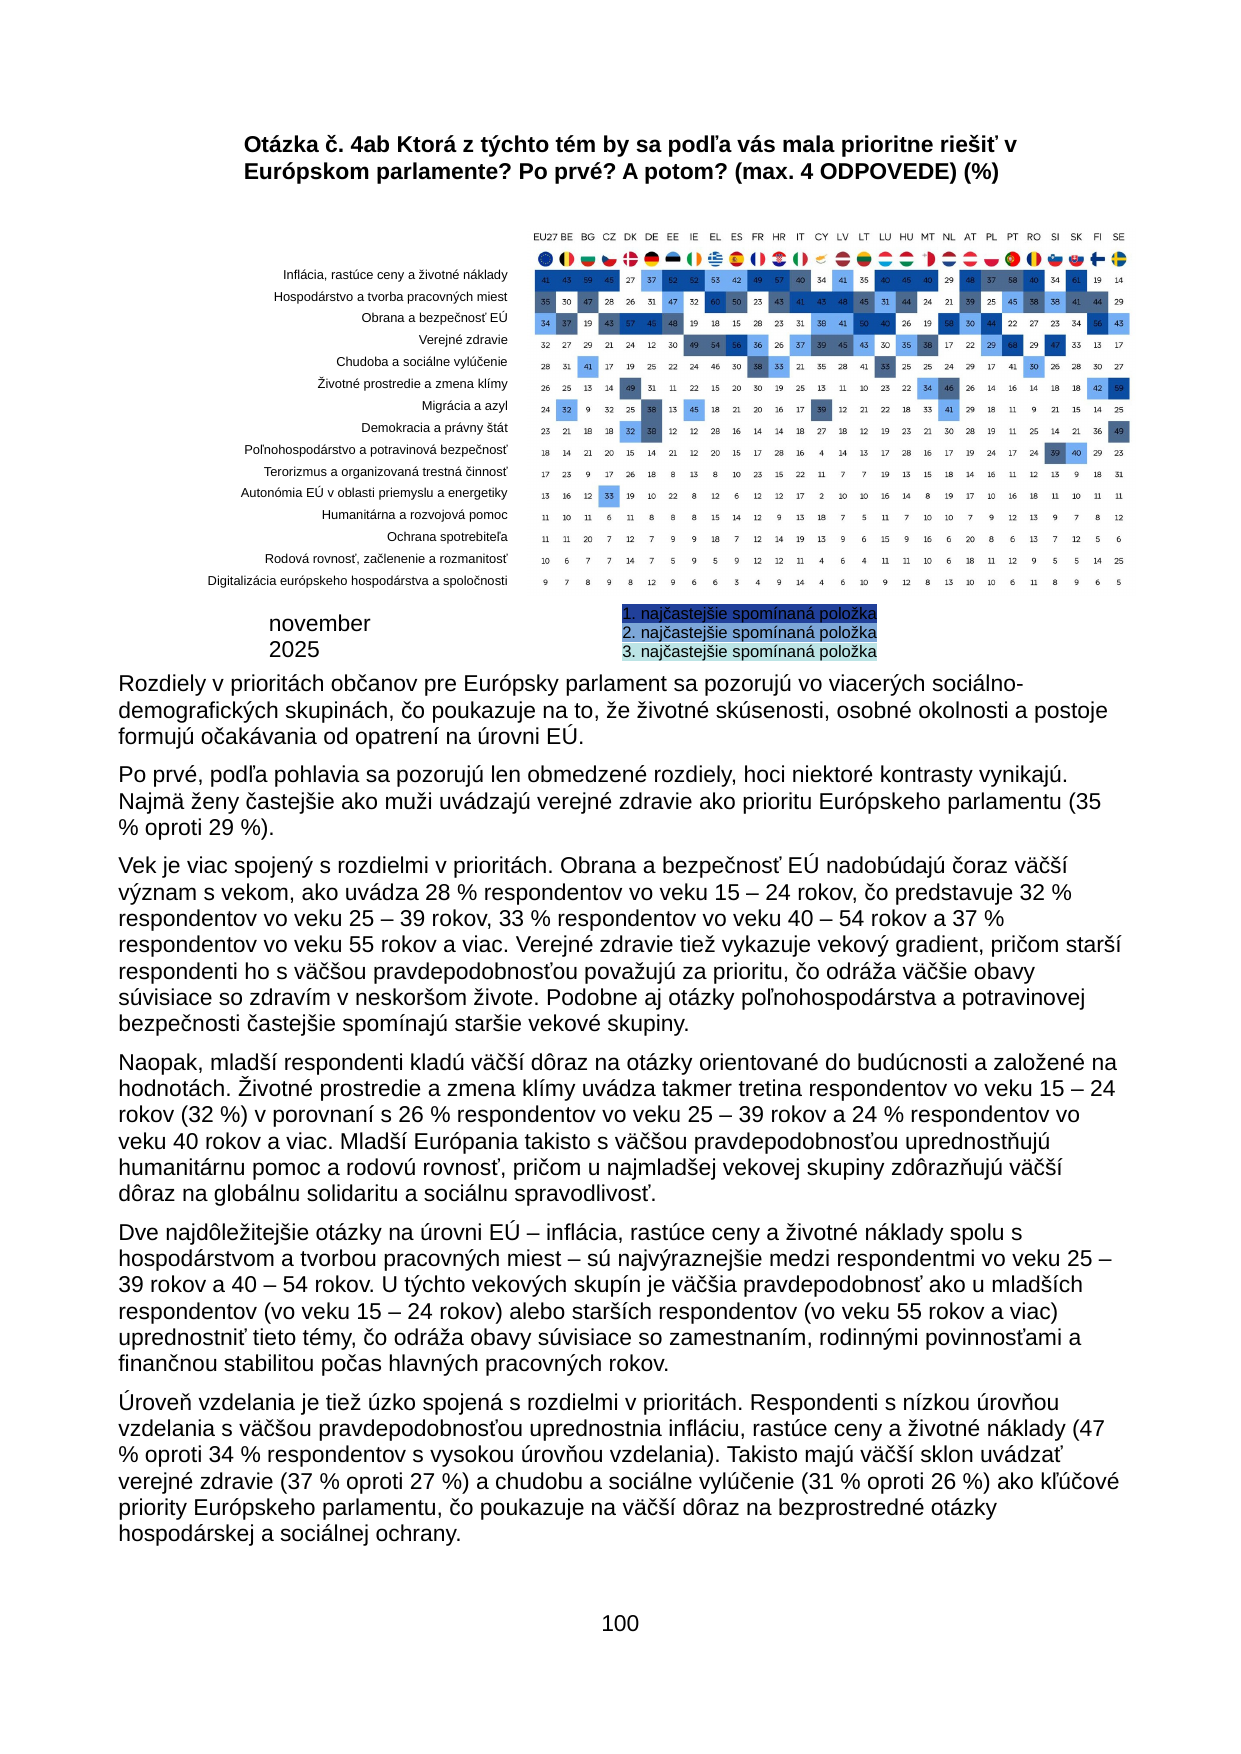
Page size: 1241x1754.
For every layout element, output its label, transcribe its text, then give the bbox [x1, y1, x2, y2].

text Vek je viac spojený s rozdielmi v prioritách. Obrana a bezpečnosť EÚ nadobúdajú čoraz väčší význam s vekom, ako uvádza 28 % respondentov vo veku 15 – 24 rokov, čo predstavuje 32 % respondentov vo veku 25 – 39 rokov, 33 % respondentov vo veku 40 – 54 rokov a 37 % respondentov vo veku 55 rokov a viac. Verejné zdravie tiež vykazuje vekový gradient, pričom starší respondenti ho s väčšou pravdepodobnosťou považujú za prioritu, čo odráža väčšie obavy súvisiace so zdravím v neskoršom živote. Podobne aj otázky poľnohospodárstva a potravinovej bezpečnosti častejšie spomínajú staršie vekové skupiny. [118, 852, 1122, 1037]
text Dve najdôležitejšie otázky na úrovni EÚ – inflácia, rastúce ceny a životné náklady spolu s hospodárstvom a tvorbou pracovných miest – sú najvýraznejšie medzi respondentmi vo veku 25 – 39 rokov a 40 – 54 rokov. U týchto vekových skupín je väčšia pravdepodobnosť ako u mladších respondentov (vo veku 15 – 24 rokov) alebo starších respondentov (vo veku 55 rokov a viac) uprednostniť tieto témy, čo odráža obavy súvisiace so zamestnaním, rodinnými povinnosťami a finančnou stabilitou počas hlavných pracovných rokov. [118, 1218, 1122, 1377]
text Úroveň vzdelania je tiež úzko spojená s rozdielmi v prioritách. Respondenti s nízkou úrovňou vzdelania s väčšou pravdepodobnosťou uprednostnia infláciu, rastúce ceny a životné náklady (47 % oproti 34 % respondentov s vysokou úrovňou vzdelania). Takisto majú väčší sklon uvádzať verejné zdravie (37 % oproti 27 %) a chudobu a sociálne vylúčenie (31 % oproti 26 %) ako kľúčové priority Európskeho parlamentu, čo poukazuje na väčší dôraz na bezprostredné otázky hospodárskej a sociálnej ochrany. [118, 1388, 1122, 1547]
text Naopak, mladší respondenti kladú väčší dôraz na otázky orientované do budúcnosti a založené na hodnotách. Životné prostredie a zmena klímy uvádza takmer tretina respondentov vo veku 15 – 24 rokov (32 %) v porovnaní s 26 % respondentov vo veku 25 – 39 rokov a 24 % respondentov vo veku 40 rokov a viac. Mladší Európania takisto s väčšou pravdepodobnosťou uprednostňujú humanitárnu pomoc a rodovú rovnosť, pričom u najmladšej vekovej skupiny zdôrazňujú väčší dôraz na globálnu solidaritu a sociálnu spravodlivosť. [118, 1048, 1122, 1207]
text Po prvé, podľa pohlavia sa pozorujú len obmedzené rozdiely, hoci niektoré kontrasty vynikajú. Najmä ženy častejšie ako muži uvádzajú verejné zdravie ako prioritu Európskeho parlamentu (35 % oproti 29 %). [118, 761, 1122, 840]
text Rozdiely v prioritách občanov pre Európsky parlament sa pozorujú vo viacerých sociálno-demografických skupinách, čo poukazuje na to, že životné skúsenosti, osobné okolnosti a postoje formujú očakávania od opatrení na úrovni EÚ. [118, 124, 1122, 749]
picture [527, 228, 1136, 596]
